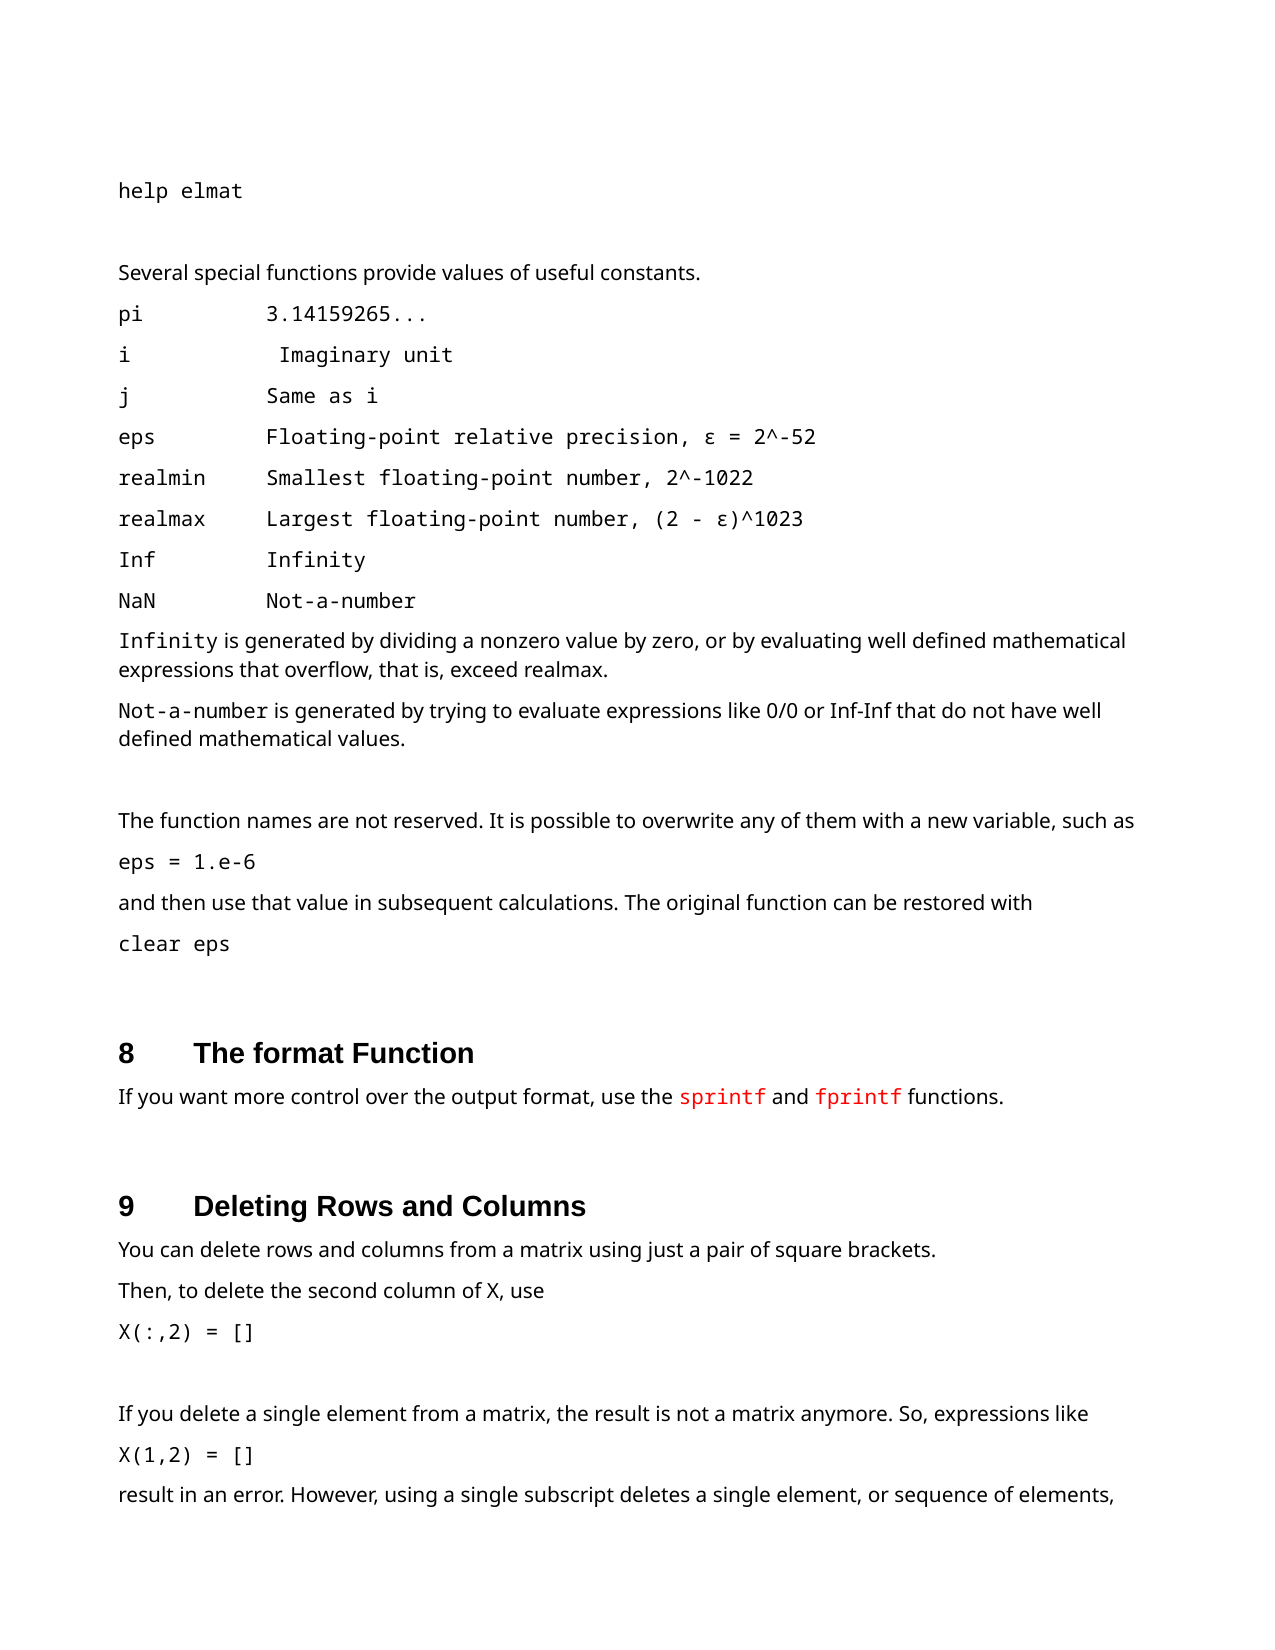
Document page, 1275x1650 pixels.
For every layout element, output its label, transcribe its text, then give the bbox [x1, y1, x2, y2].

text clear eps [118, 929, 1157, 958]
text X(:,2) = [] [118, 1317, 1157, 1345]
text realmax Largest floating-point number, (2 - ε)^1023 [118, 504, 1157, 532]
text eps = 1.e-6 [118, 847, 1157, 876]
text and then use that value in subsequent calculations. The original function can be restored with [118, 888, 1157, 917]
text Inf Infinity [118, 545, 1157, 573]
text realmin Smallest floating-point number, 2^-1022 [118, 463, 1157, 491]
text NaN Not-a-number [118, 586, 1157, 614]
text If you delete a single element from a matrix, the result is not a matrix anymore. So, expressions like [118, 1399, 1157, 1427]
text Not-a-number is generated by trying to evaluate expressions like 0/0 or Inf-Inf that do not have well defined mathematical values. [118, 696, 1157, 753]
text i Imaginary unit [118, 340, 1157, 368]
text Infinity is generated by dividing a nonzero value by zero, or by evaluating well defined mathematical expressions that overflow, that is, exceed realmax. [118, 627, 1157, 683]
text If you want more control over the output format, use the sprintf and fprintf functions. [118, 1082, 1157, 1111]
text help elmat [118, 176, 1157, 205]
text pi 3.14159265... [118, 299, 1157, 328]
text j Same as i [118, 381, 1157, 409]
text The function names are not reserved. It is possible to overwrite any of them with a new variable, such as [118, 806, 1157, 835]
text eps Floating-point relative precision, ε = 2^-52 [118, 422, 1157, 450]
subtitle Deleting Rows and Columns [118, 1189, 1157, 1222]
text Then, to delete the second column of X, use [118, 1276, 1157, 1304]
text Several special functions provide values of useful constants. [118, 258, 1157, 287]
subtitle The format Function [118, 1036, 1157, 1069]
text X(1,2) = [] [118, 1440, 1157, 1468]
text You can delete rows and columns from a matrix using just a pair of square brackets. [118, 1235, 1157, 1263]
text result in an error. However, using a single subscript deletes a single element, or sequence of elements, [118, 1481, 1157, 1509]
